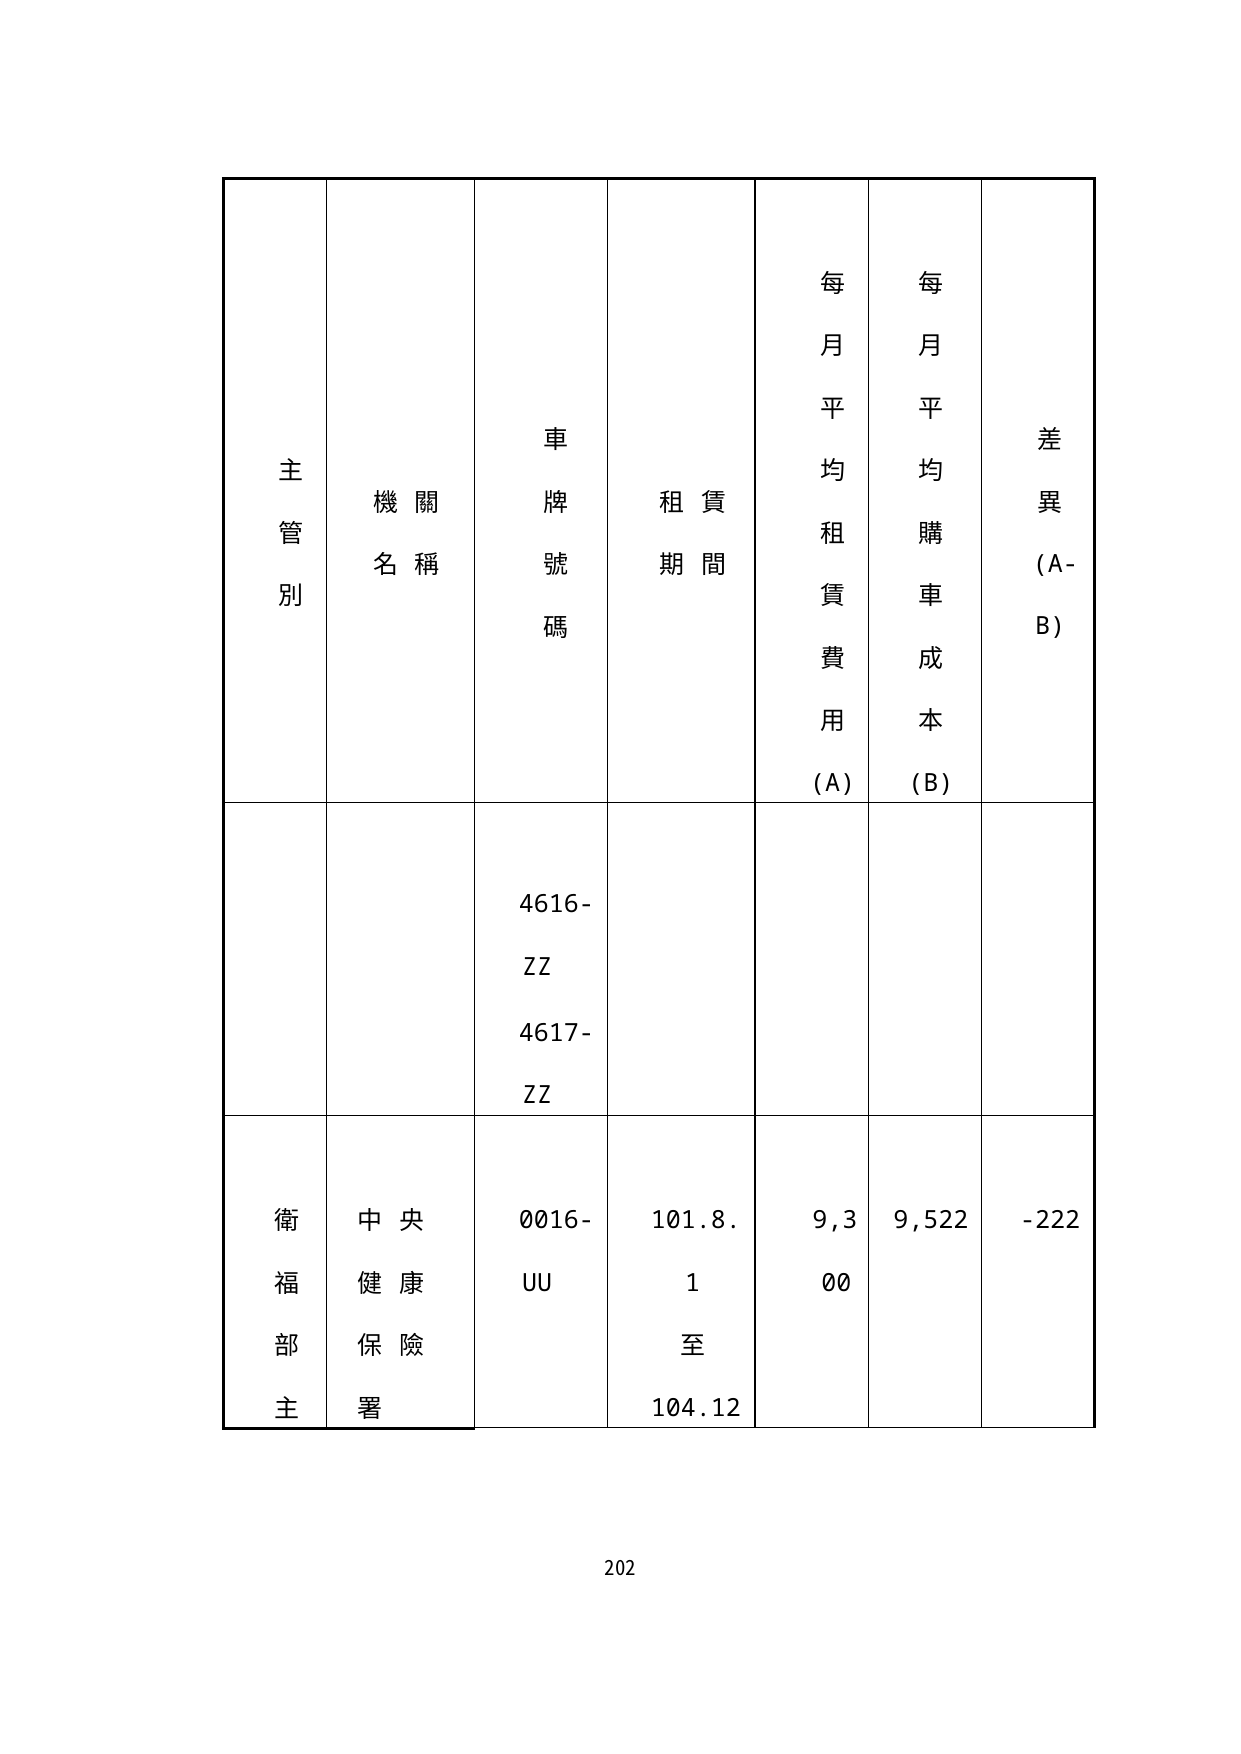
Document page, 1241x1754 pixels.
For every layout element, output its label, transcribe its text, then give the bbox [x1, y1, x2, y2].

table_cell [756, 803, 868, 1115]
table_cell 9,522 [869, 1116, 981, 1427]
table_header 車牌號碼 [475, 180, 607, 802]
table_cell [327, 803, 474, 1115]
table_cell [608, 803, 754, 1115]
table_header 租賃期間 [608, 180, 754, 802]
table_cell 衛福部主 [225, 1116, 326, 1427]
table_cell [982, 803, 1093, 1115]
table_header 差異(A-B) [982, 180, 1093, 802]
table_cell 101.8.1 至104.12 [608, 1116, 754, 1427]
table_header 每月平均購車成本(B) [869, 180, 981, 802]
table_cell 9,300 [756, 1116, 868, 1427]
table_cell 4616-ZZ 4617-ZZ [475, 803, 607, 1115]
table_cell 中央健康保險署 [327, 1116, 474, 1427]
table_header 主管別 [225, 180, 326, 802]
table_cell 0016-UU [475, 1116, 607, 1427]
table_cell [869, 803, 981, 1115]
table_cell -222 [982, 1116, 1093, 1427]
table_header 每月平均租賃費用(A) [756, 180, 868, 802]
table_header 機關名稱 [327, 180, 474, 802]
table_cell [225, 803, 326, 1115]
